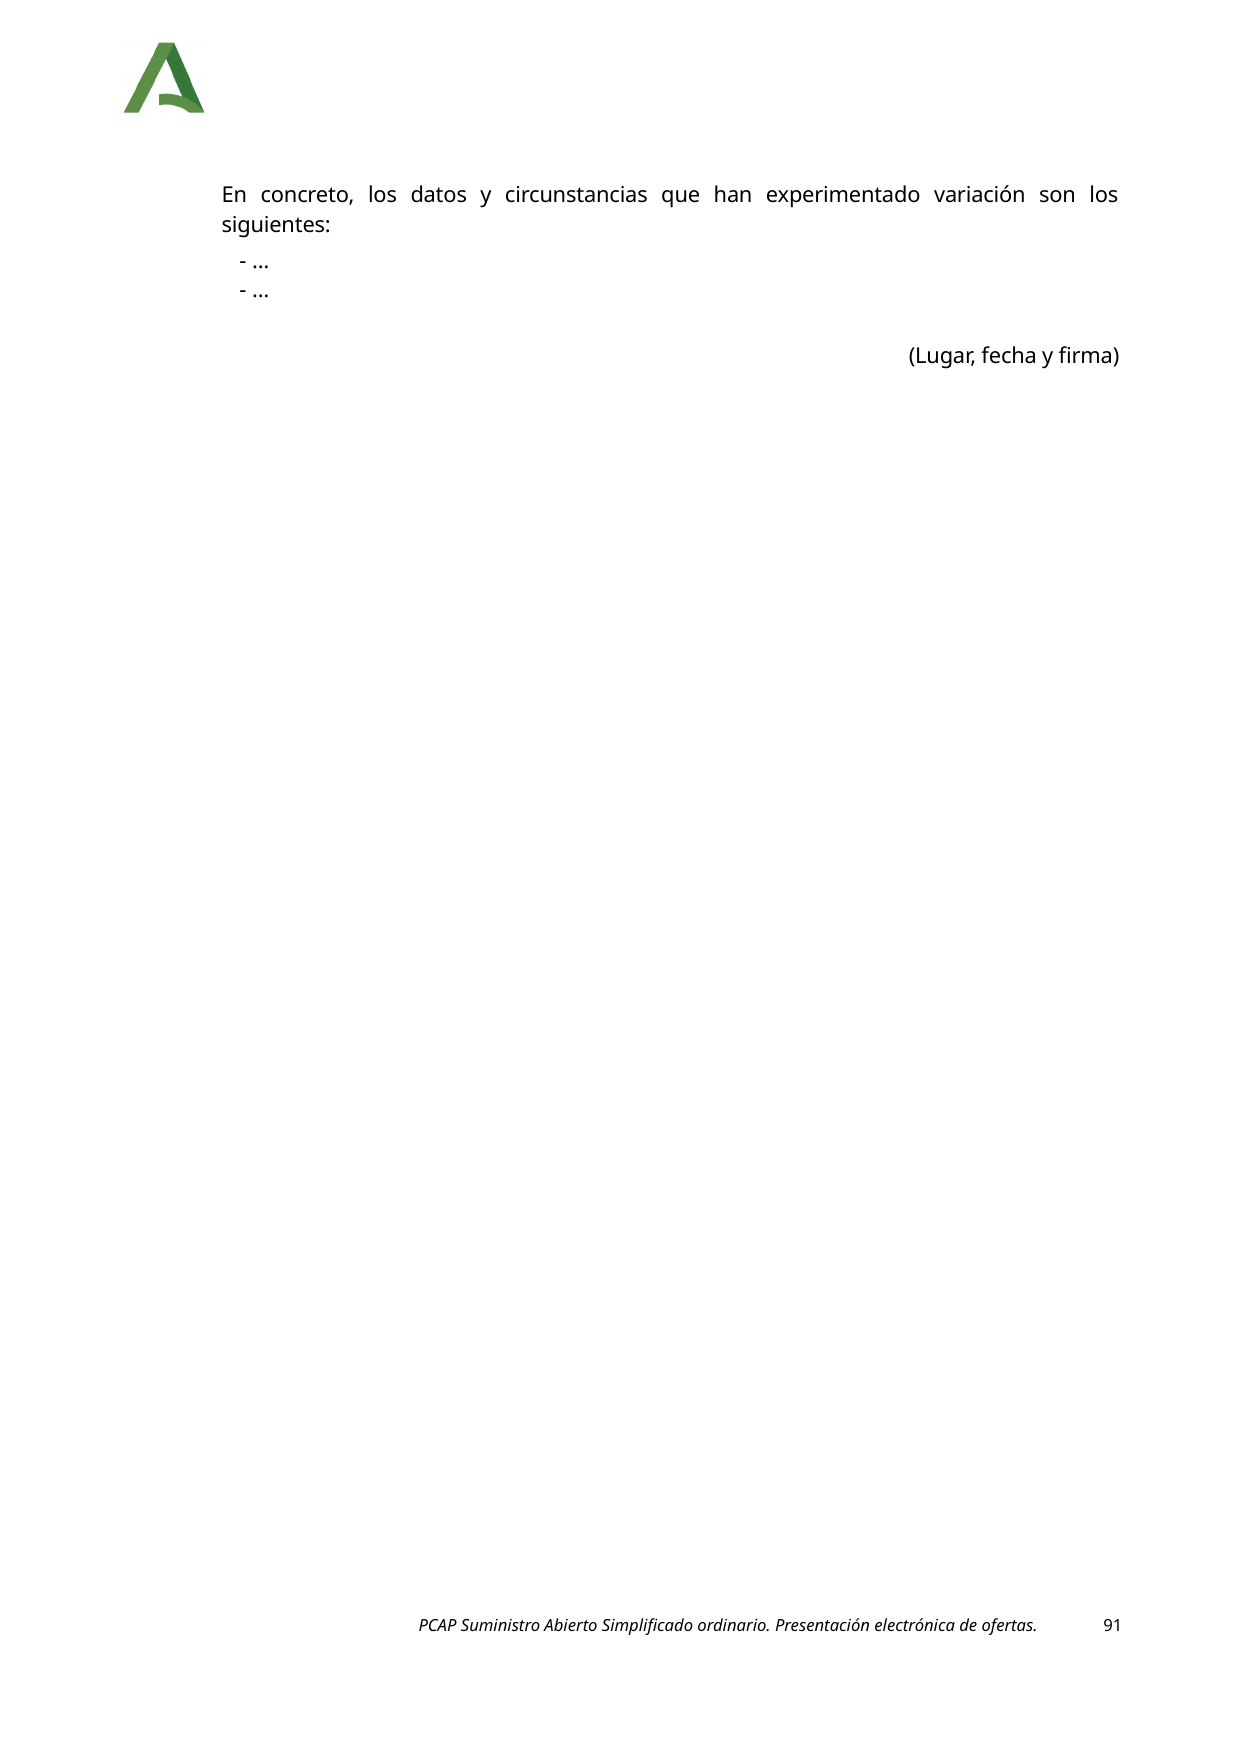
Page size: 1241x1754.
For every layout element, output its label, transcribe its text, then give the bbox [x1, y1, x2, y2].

text (Lugar, fecha y firma) [118, 340, 1122, 373]
text En concreto, los datos y circunstancias que han experimentado variación son los siguientes: [218, 176, 1122, 242]
text - … [236, 242, 1122, 274]
picture [119, 38, 209, 117]
text - … [236, 274, 1122, 307]
